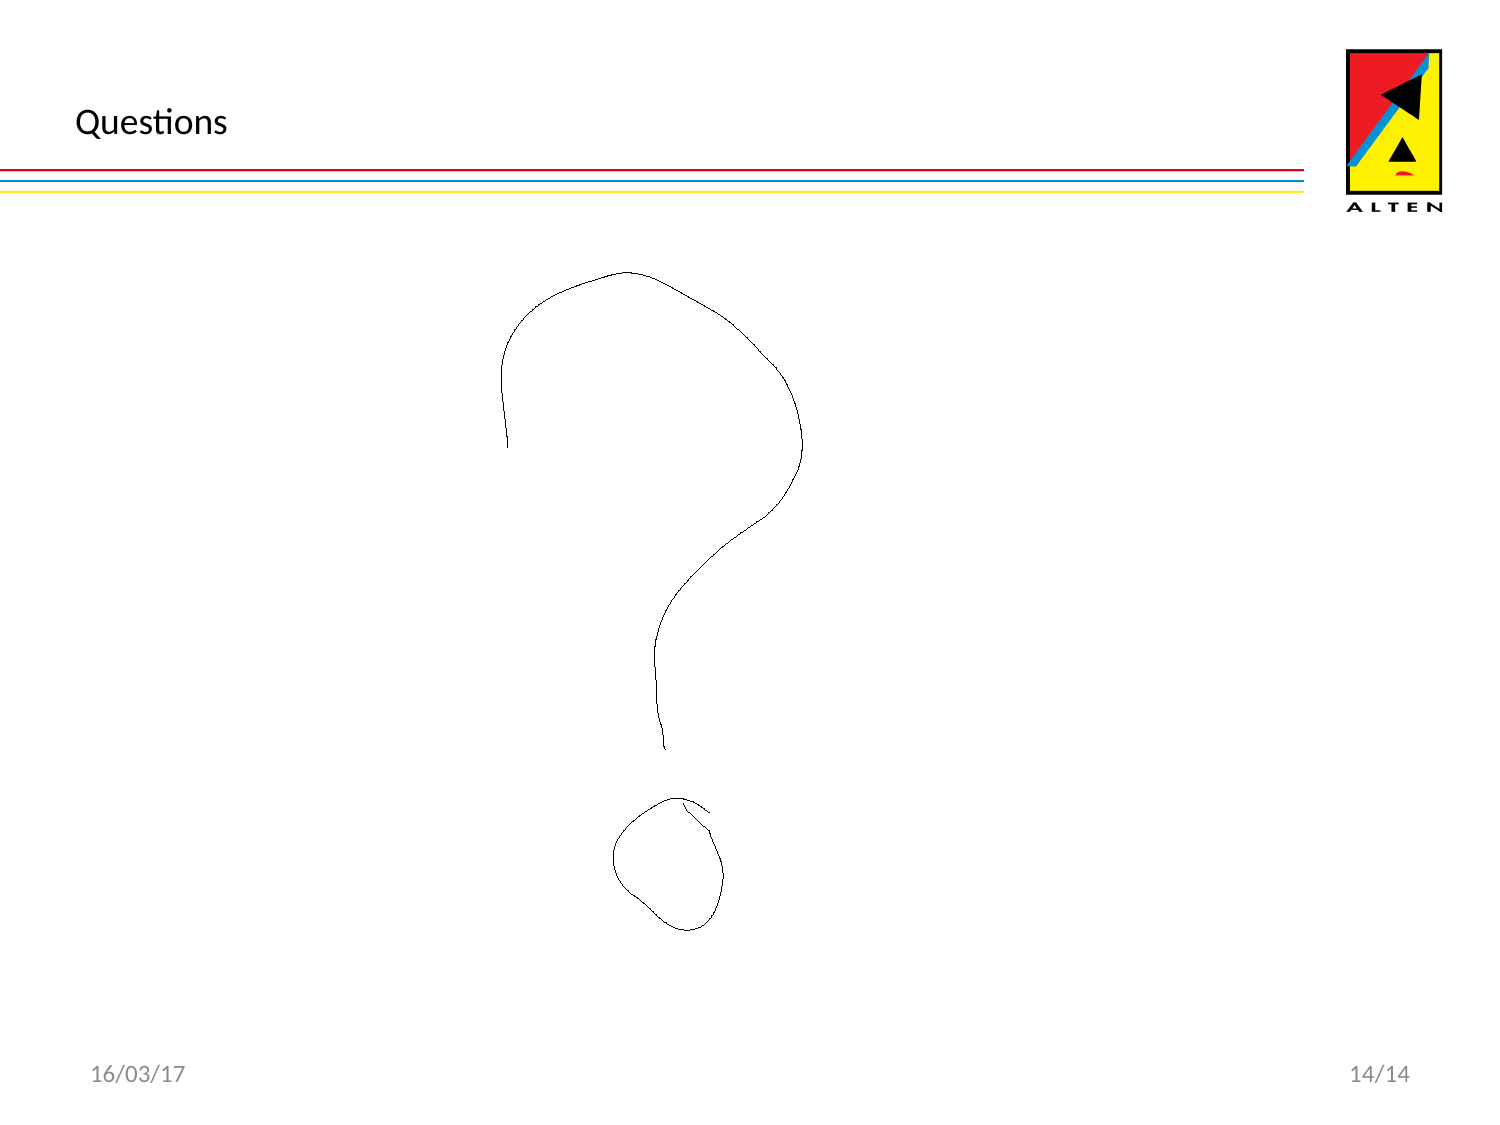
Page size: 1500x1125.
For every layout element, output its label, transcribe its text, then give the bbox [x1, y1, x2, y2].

picture [0, 169, 75, 179]
picture [0, 183, 75, 193]
title Questions [75, 31, 1306, 219]
